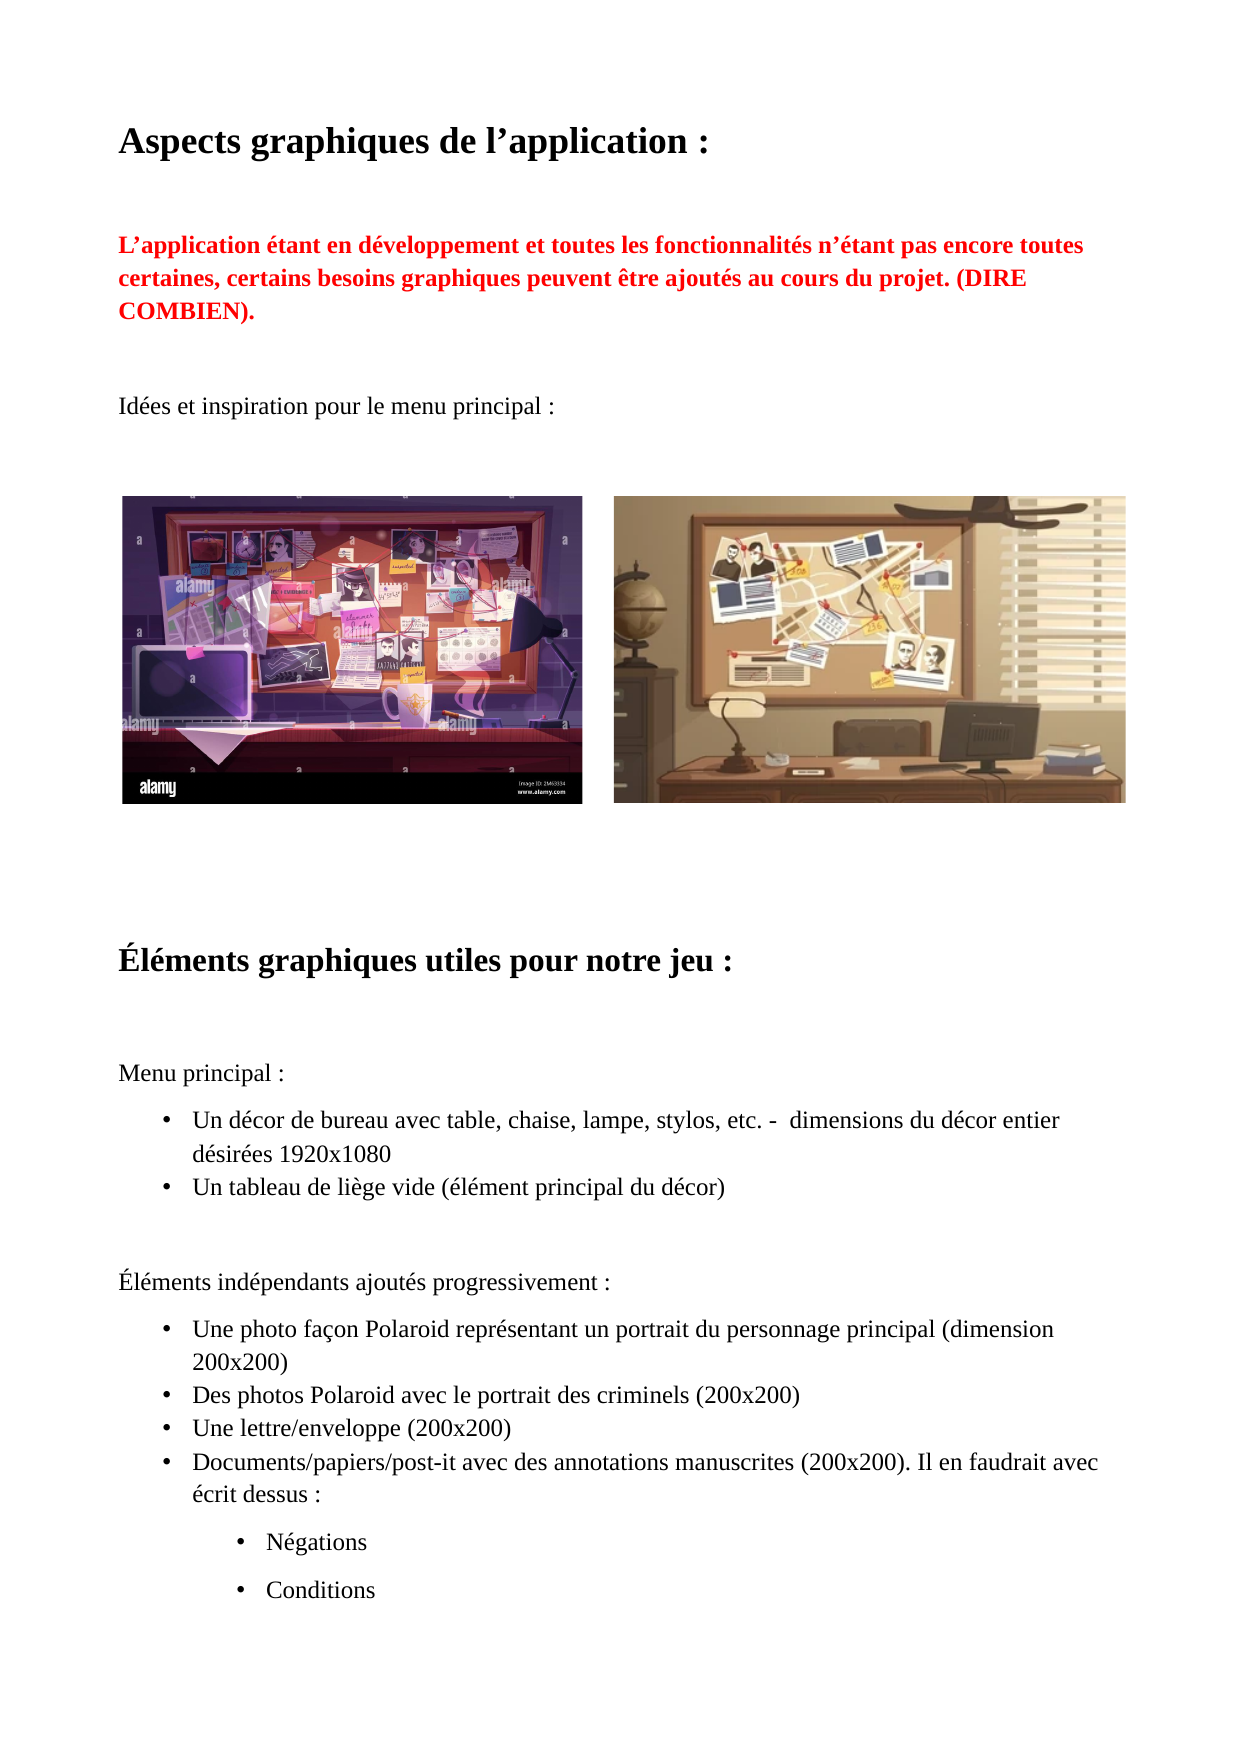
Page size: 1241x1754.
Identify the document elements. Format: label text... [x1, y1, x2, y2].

picture [613, 496, 1126, 803]
list Un décor de bureau avec table, chaise, lampe, stylos, etc. - dimensions du décor entier désirées 1920x1080 [162, 1106, 1122, 1167]
text L’application étant en développement et toutes les fonctionnalités n’étant pas encore toutes certaines, certains besoins graphiques peuvent être ajoutés au cours du projet. (DIRE COMBIEN). [118, 230, 1122, 325]
text Éléments indépendants ajoutés progressivement : [118, 1267, 1122, 1296]
text Éléments graphiques utiles pour notre jeu : [118, 941, 1122, 979]
list Un tableau de liège vide (élément principal du décor) [162, 1172, 1122, 1200]
list Conditions [236, 1575, 1122, 1603]
list Des photos Polaroid avec le portrait des criminels (200x200) [162, 1381, 1122, 1409]
list Négations [236, 1527, 1122, 1556]
list Documents/papiers/post-it avec des annotations manuscrites (200x200). Il en faudrait avec écrit dessus : [162, 1447, 1122, 1508]
list Une photo façon Polaroid représentant un portrait du personnage principal (dimension 200x200) [162, 1314, 1122, 1376]
list Une lettre/enveloppe (200x200) [162, 1413, 1122, 1442]
text Menu principal : [118, 1058, 1122, 1087]
text Aspects graphiques de l’application : [118, 118, 1122, 161]
picture [122, 496, 583, 804]
text Idées et inspiration pour le menu principal : [118, 391, 1122, 420]
